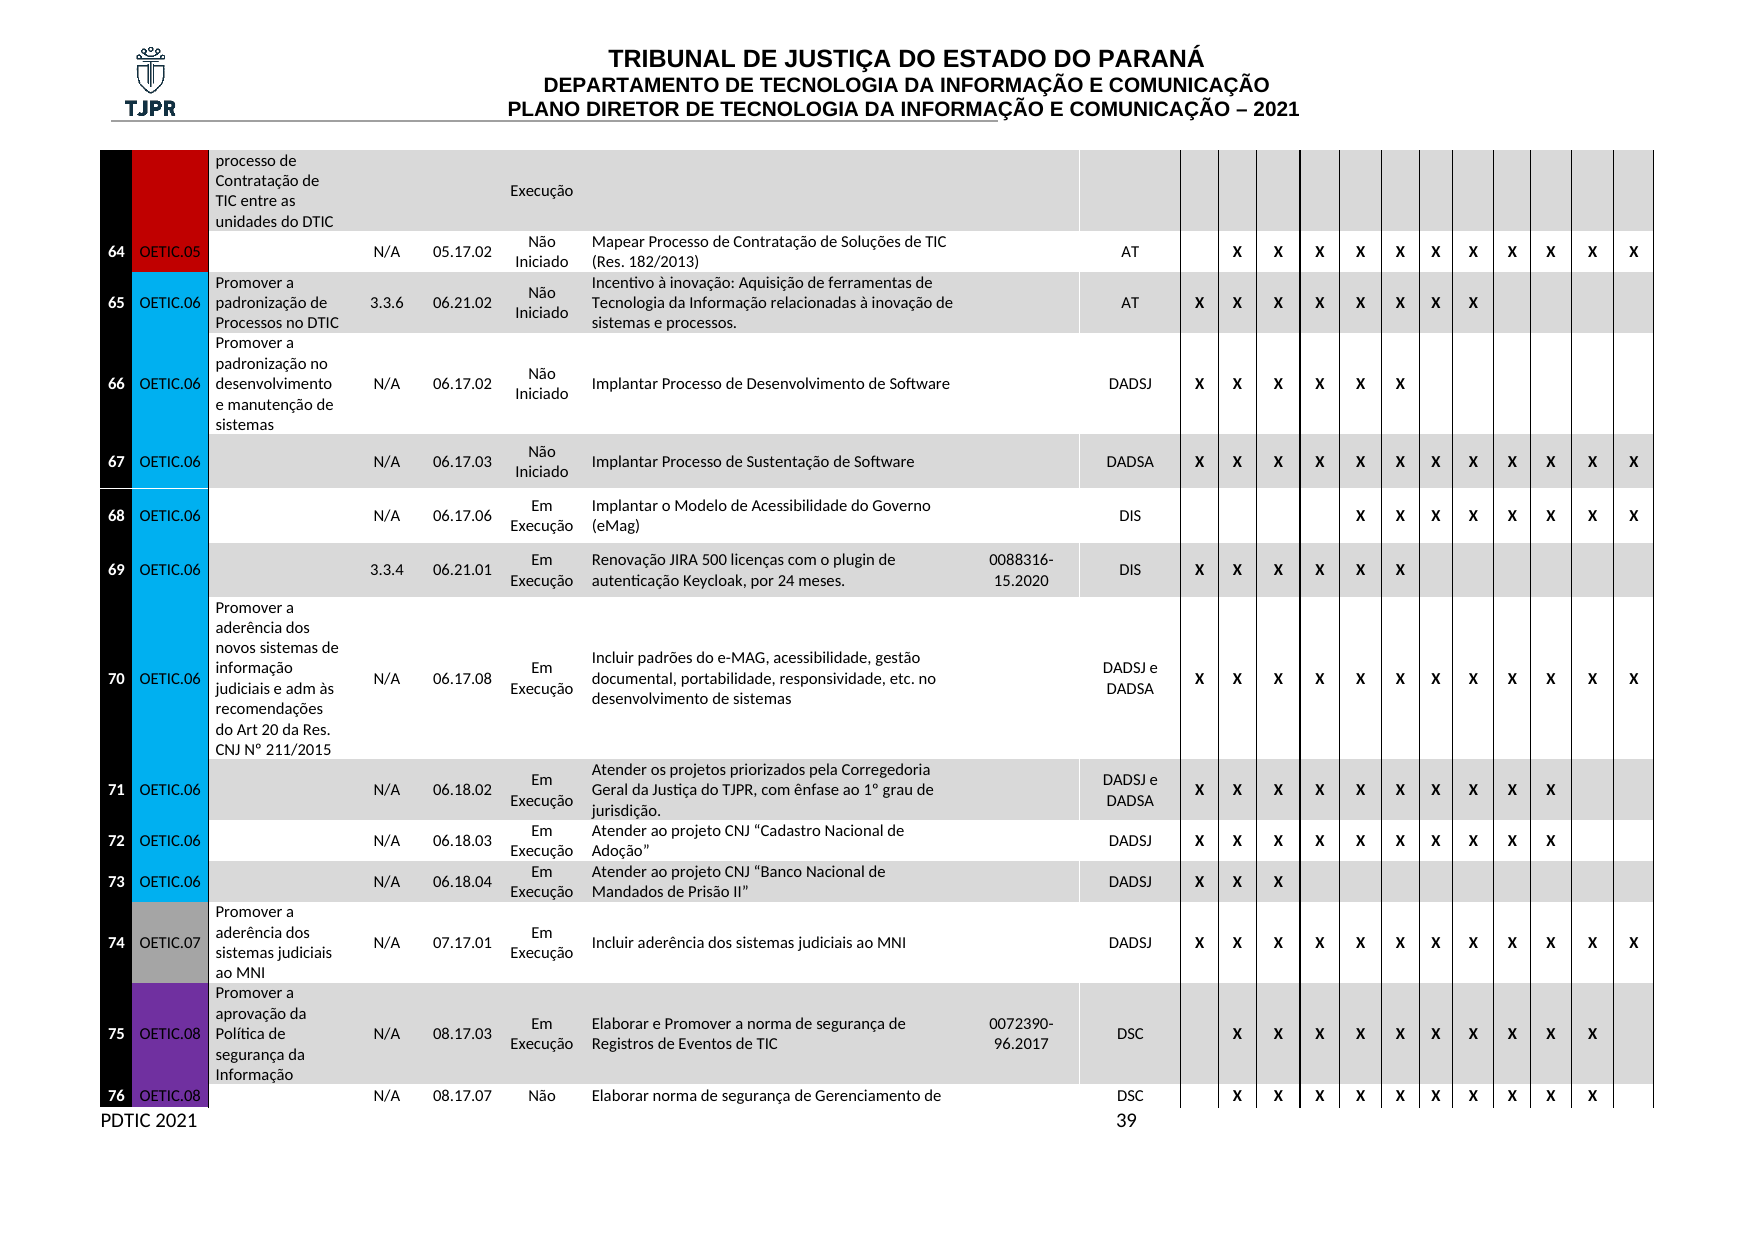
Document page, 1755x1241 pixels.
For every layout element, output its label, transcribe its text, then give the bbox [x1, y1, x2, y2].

table_cell [209, 543, 348, 597]
table_cell X [1494, 231, 1530, 272]
table_cell OETIC.06 [132, 861, 208, 902]
table_cell 74 [100, 902, 132, 983]
table_cell [1453, 543, 1493, 597]
table_cell Em Execução [499, 759, 584, 820]
table_cell Em Execução [499, 543, 584, 597]
table_cell X [1453, 759, 1493, 820]
table_cell Atender ao projeto CNJ “Banco Nacional de Mandados de Prisão II” [584, 861, 963, 902]
table_cell [963, 861, 1079, 902]
table_cell X [1494, 983, 1530, 1084]
table_cell [1181, 231, 1218, 272]
table_cell [1614, 150, 1653, 231]
table_cell X [1453, 902, 1493, 983]
table_cell [209, 820, 348, 861]
table_cell X [1301, 902, 1339, 983]
table_cell 07.17.01 [426, 902, 499, 983]
table_cell Incentivo à inovação: Aquisição de ferramentas de Tecnologia da Informação relacionadas à inovação de sistemas e processos. [584, 272, 963, 333]
table_cell [1531, 861, 1571, 902]
table_cell [1420, 543, 1452, 597]
table_cell [1572, 333, 1613, 434]
table_cell X [1494, 489, 1530, 543]
table_cell X [1340, 597, 1381, 759]
table_cell [1494, 333, 1530, 434]
table_cell X [1340, 902, 1381, 983]
table_cell X [1219, 759, 1256, 820]
table_cell 06.18.04 [426, 861, 499, 902]
table_cell X [1572, 489, 1613, 543]
table_cell X [1301, 231, 1339, 272]
table_cell Em Execução [499, 983, 584, 1084]
table_cell Promover a padronização de Processos no DTIC [209, 272, 348, 333]
table_cell X [1219, 902, 1256, 983]
table_cell X [1453, 272, 1493, 333]
table_cell [1614, 820, 1653, 861]
table_cell 68 [100, 489, 132, 543]
table_cell 3.3.4 [348, 543, 426, 597]
table_cell Implantar Processo de Sustentação de Software [584, 434, 963, 488]
table_cell X [1531, 231, 1571, 272]
table_cell X [1420, 983, 1452, 1084]
table_cell X [1340, 759, 1381, 820]
table_cell X [1340, 434, 1381, 488]
table_cell [963, 231, 1079, 272]
table_cell X [1219, 434, 1256, 488]
table_cell [209, 1084, 348, 1107]
table_cell X [1382, 759, 1419, 820]
table_cell N/A [348, 759, 426, 820]
table_cell Em Execução [499, 489, 584, 543]
table_cell X [1257, 1084, 1299, 1107]
table_cell OETIC.06 [132, 759, 208, 820]
table_cell 08.17.07 [426, 1084, 499, 1107]
table_cell X [1420, 759, 1452, 820]
table_cell DADSJ e DADSA [1080, 759, 1180, 820]
table_cell [1420, 861, 1452, 902]
table_cell X [1340, 983, 1381, 1084]
table_cell Implantar Processo de Desenvolvimento de Software [584, 333, 963, 434]
table_cell X [1531, 489, 1571, 543]
table_cell X [1420, 489, 1452, 543]
table_cell N/A [348, 597, 426, 759]
table_cell Elaborar norma de segurança de Gerenciamento de [584, 1084, 963, 1107]
table_cell X [1181, 333, 1218, 434]
table_cell Atender os projetos priorizados pela Corregedoria Geral da Justiça do TJPR, com ênfase ao 1º grau de jurisdição. [584, 759, 963, 820]
table_cell X [1420, 1084, 1452, 1107]
table_cell [1382, 150, 1419, 231]
table_cell AT [1080, 231, 1180, 272]
table_cell [1572, 759, 1613, 820]
table_cell X [1382, 597, 1419, 759]
table_cell [963, 272, 1079, 333]
table_cell X [1453, 597, 1493, 759]
table_cell X [1301, 434, 1339, 488]
table_cell Implantar o Modelo de Acessibilidade do Governo (eMag) [584, 489, 963, 543]
table_cell X [1572, 231, 1613, 272]
table_cell DIS [1080, 543, 1180, 597]
table_cell X [1382, 820, 1419, 861]
table_cell X [1340, 231, 1381, 272]
table_cell 64 [100, 231, 132, 272]
table_cell X [1494, 597, 1530, 759]
table_cell [1494, 861, 1530, 902]
table_cell [1614, 861, 1653, 902]
table_cell 06.21.02 [426, 272, 499, 333]
table_cell [1382, 861, 1419, 902]
table_cell 0088316-15.2020 [963, 543, 1079, 597]
table_cell [1301, 861, 1339, 902]
table_cell DADSJ [1080, 861, 1180, 902]
table_cell X [1219, 820, 1256, 861]
table_cell [1340, 150, 1381, 231]
table_cell X [1219, 272, 1256, 333]
table_cell X [1531, 902, 1571, 983]
table_cell [584, 150, 963, 231]
table_cell X [1572, 434, 1613, 488]
table_cell DADSJ e DADSA [1080, 597, 1180, 759]
table_cell [1080, 150, 1180, 231]
table_cell X [1340, 820, 1381, 861]
table_cell [1494, 150, 1530, 231]
table_cell X [1382, 543, 1419, 597]
table_cell X [1572, 1084, 1613, 1107]
table_cell [1453, 861, 1493, 902]
table_cell X [1572, 983, 1613, 1084]
table_cell X [1219, 597, 1256, 759]
table_cell [1453, 150, 1493, 231]
table_cell X [1181, 543, 1218, 597]
table_cell 06.17.03 [426, 434, 499, 488]
table_cell X [1301, 543, 1339, 597]
table_cell [963, 902, 1079, 983]
table_cell [963, 333, 1079, 434]
table_cell DSC [1080, 983, 1180, 1084]
table_cell X [1382, 231, 1419, 272]
table_cell X [1531, 820, 1571, 861]
table_cell X [1420, 434, 1452, 488]
table_cell N/A [348, 820, 426, 861]
table_cell X [1301, 272, 1339, 333]
table_cell X [1340, 489, 1381, 543]
table_cell 0072390-96.2017 [963, 983, 1079, 1084]
table_cell N/A [348, 231, 426, 272]
table_cell X [1301, 597, 1339, 759]
table_cell X [1340, 333, 1381, 434]
table_cell [1494, 272, 1530, 333]
table_cell 72 [100, 820, 132, 861]
table_cell Não Iniciado [499, 272, 584, 333]
table_cell Em Execução [499, 820, 584, 861]
table_cell [1531, 543, 1571, 597]
table_cell X [1301, 983, 1339, 1084]
table_cell [1572, 543, 1613, 597]
table_cell 06.18.03 [426, 820, 499, 861]
table_cell [1572, 820, 1613, 861]
table_cell 70 [100, 597, 132, 759]
table_cell X [1614, 489, 1653, 543]
table_cell [1572, 272, 1613, 333]
table_cell X [1219, 231, 1256, 272]
table_cell [1181, 1084, 1218, 1107]
table_cell 66 [100, 333, 132, 434]
table_cell X [1257, 272, 1299, 333]
table_cell X [1257, 333, 1299, 434]
table_cell Promover a aderência dos novos sistemas de informação judiciais e adm às recomendações do Art 20 da Res. CNJ Nº 211/2015 [209, 597, 348, 759]
table_cell [209, 434, 348, 488]
table_cell [963, 489, 1079, 543]
table_cell [209, 489, 348, 543]
table_cell 76 [100, 1084, 132, 1107]
table_cell Renovação JIRA 500 licenças com o plugin de autenticação Keycloak, por 24 meses. [584, 543, 963, 597]
table_cell X [1340, 1084, 1381, 1107]
table_cell [1572, 861, 1613, 902]
table_cell [100, 150, 132, 231]
table_cell [963, 150, 1079, 231]
table_cell OETIC.06 [132, 820, 208, 861]
table_cell X [1181, 820, 1218, 861]
table_cell X [1181, 902, 1218, 983]
table_cell X [1257, 759, 1299, 820]
table_cell N/A [348, 489, 426, 543]
table_cell OETIC.06 [132, 272, 208, 333]
table_cell X [1219, 983, 1256, 1084]
table_cell X [1453, 231, 1493, 272]
table_cell X [1420, 231, 1452, 272]
table_cell X [1181, 272, 1218, 333]
table_cell X [1181, 861, 1218, 902]
table_cell [348, 150, 426, 231]
table_cell X [1382, 983, 1419, 1084]
table_cell [1340, 861, 1381, 902]
table_cell X [1257, 434, 1299, 488]
table_cell X [1494, 759, 1530, 820]
table_cell X [1572, 597, 1613, 759]
table_cell [1614, 272, 1653, 333]
table_cell [1219, 150, 1256, 231]
table_cell X [1614, 597, 1653, 759]
table_cell DADSA [1080, 434, 1180, 488]
table_cell Não Iniciado [499, 434, 584, 488]
table_cell 73 [100, 861, 132, 902]
table_cell 67 [100, 434, 132, 488]
table_cell Promover a aprovação da Política de segurança da Informação [209, 983, 348, 1084]
table_cell [1614, 759, 1653, 820]
table_cell 06.18.02 [426, 759, 499, 820]
table_cell N/A [348, 434, 426, 488]
table_cell 71 [100, 759, 132, 820]
table_cell X [1340, 543, 1381, 597]
table_cell Em Execução [499, 861, 584, 902]
table_cell X [1301, 759, 1339, 820]
table_cell X [1453, 983, 1493, 1084]
table_cell [963, 820, 1079, 861]
table_cell processo de Contratação de TIC entre as unidades do DTIC [209, 150, 348, 231]
table_cell Não [499, 1084, 584, 1107]
table_cell DIS [1080, 489, 1180, 543]
table_cell X [1382, 272, 1419, 333]
table_cell DADSJ [1080, 820, 1180, 861]
table_cell Mapear Processo de Contratação de Soluções de TIC (Res. 182/2013) [584, 231, 963, 272]
table_cell AT [1080, 272, 1180, 333]
table_cell [209, 861, 348, 902]
table_cell X [1382, 489, 1419, 543]
table_cell [1614, 333, 1653, 434]
table_cell [963, 597, 1079, 759]
table_cell X [1453, 1084, 1493, 1107]
table_cell N/A [348, 861, 426, 902]
table_cell 05.17.02 [426, 231, 499, 272]
table_cell [1420, 150, 1452, 231]
table_cell 65 [100, 272, 132, 333]
table_cell X [1257, 902, 1299, 983]
table_cell 06.21.01 [426, 543, 499, 597]
table_cell [1531, 150, 1571, 231]
table_cell X [1420, 597, 1452, 759]
table_cell [132, 150, 208, 231]
table_cell 3.3.6 [348, 272, 426, 333]
table_cell X [1219, 1084, 1256, 1107]
table_cell [1181, 489, 1218, 543]
table_cell [1181, 983, 1218, 1084]
table_cell Não Iniciado [499, 231, 584, 272]
table_cell X [1531, 434, 1571, 488]
table_cell [1614, 983, 1653, 1084]
table_cell [1181, 150, 1218, 231]
table_cell X [1453, 434, 1493, 488]
table_cell Promover a padronização no desenvolvimento e manutenção de sistemas [209, 333, 348, 434]
table_cell [209, 231, 348, 272]
table_cell X [1257, 861, 1299, 902]
table_cell OETIC.06 [132, 489, 208, 543]
table_cell N/A [348, 902, 426, 983]
table_cell X [1494, 902, 1530, 983]
table_cell DADSJ [1080, 902, 1180, 983]
table_cell N/A [348, 333, 426, 434]
table_cell [1614, 543, 1653, 597]
table_cell X [1531, 983, 1571, 1084]
table_cell OETIC.05 [132, 231, 208, 272]
table_cell X [1531, 759, 1571, 820]
table_cell [963, 1084, 1079, 1107]
table_cell X [1453, 489, 1493, 543]
table_cell X [1494, 434, 1530, 488]
table_cell X [1420, 902, 1452, 983]
table_cell DADSJ [1080, 333, 1180, 434]
table_cell 08.17.03 [426, 983, 499, 1084]
table_cell X [1301, 820, 1339, 861]
table_cell OETIC.06 [132, 597, 208, 759]
table_cell X [1382, 902, 1419, 983]
table_cell X [1257, 543, 1299, 597]
table_cell X [1531, 1084, 1571, 1107]
table_cell N/A [348, 983, 426, 1084]
table_cell OETIC.07 [132, 902, 208, 983]
table_cell DSC [1080, 1084, 1180, 1107]
table_cell [1531, 272, 1571, 333]
table_cell Incluir padrões do e-MAG, acessibilidade, gestão documental, portabilidade, responsividade, etc. no desenvolvimento de sistemas [584, 597, 963, 759]
table_cell [1453, 333, 1493, 434]
table_cell OETIC.06 [132, 543, 208, 597]
table_cell X [1257, 231, 1299, 272]
table_cell Não Iniciado [499, 333, 584, 434]
table_cell X [1181, 597, 1218, 759]
table_cell X [1257, 983, 1299, 1084]
table_cell X [1453, 820, 1493, 861]
table_cell X [1219, 333, 1256, 434]
table_cell OETIC.08 [132, 1084, 208, 1107]
table_cell OETIC.06 [132, 434, 208, 488]
table_cell X [1219, 543, 1256, 597]
table_cell [1301, 489, 1339, 543]
table_cell [1420, 333, 1452, 434]
table_cell X [1181, 759, 1218, 820]
table_cell Promover a aderência dos sistemas judiciais ao MNI [209, 902, 348, 983]
table_cell X [1382, 434, 1419, 488]
table_cell [1257, 150, 1299, 231]
table_cell X [1420, 272, 1452, 333]
table_cell X [1572, 902, 1613, 983]
table_cell [1572, 150, 1613, 231]
table_cell X [1301, 333, 1339, 434]
table_cell 06.17.06 [426, 489, 499, 543]
table_cell [1494, 543, 1530, 597]
table_cell X [1382, 333, 1419, 434]
table_cell X [1614, 231, 1653, 272]
table_cell [1301, 150, 1339, 231]
table_cell Atender ao projeto CNJ “Cadastro Nacional de Adoção” [584, 820, 963, 861]
table_cell 75 [100, 983, 132, 1084]
table_cell X [1614, 902, 1653, 983]
table_cell 69 [100, 543, 132, 597]
table_cell X [1614, 434, 1653, 488]
table_cell [1614, 1084, 1653, 1107]
table_cell OETIC.06 [132, 333, 208, 434]
table_cell [426, 150, 499, 231]
table_cell 06.17.02 [426, 333, 499, 434]
table_cell X [1181, 434, 1218, 488]
table_cell Elaborar e Promover a norma de segurança de Registros de Eventos de TIC [584, 983, 963, 1084]
table_cell Em Execução [499, 902, 584, 983]
table_cell X [1257, 597, 1299, 759]
table_cell Em Execução [499, 597, 584, 759]
table_cell [963, 434, 1079, 488]
table_cell X [1420, 820, 1452, 861]
table_cell Execução [499, 150, 584, 231]
table_cell OETIC.08 [132, 983, 208, 1084]
table_cell X [1340, 272, 1381, 333]
table_cell [1257, 489, 1299, 543]
table_cell [209, 759, 348, 820]
table_cell X [1219, 861, 1256, 902]
table_cell X [1531, 597, 1571, 759]
table_cell [1219, 489, 1256, 543]
table_cell 06.17.08 [426, 597, 499, 759]
table_cell [963, 759, 1079, 820]
table_cell X [1382, 1084, 1419, 1107]
table_cell N/A [348, 1084, 426, 1107]
table_cell [1531, 333, 1571, 434]
table_cell X [1257, 820, 1299, 861]
table_cell X [1494, 1084, 1530, 1107]
table_cell X [1494, 820, 1530, 861]
table_cell Incluir aderência dos sistemas judiciais ao MNI [584, 902, 963, 983]
table_cell X [1301, 1084, 1339, 1107]
